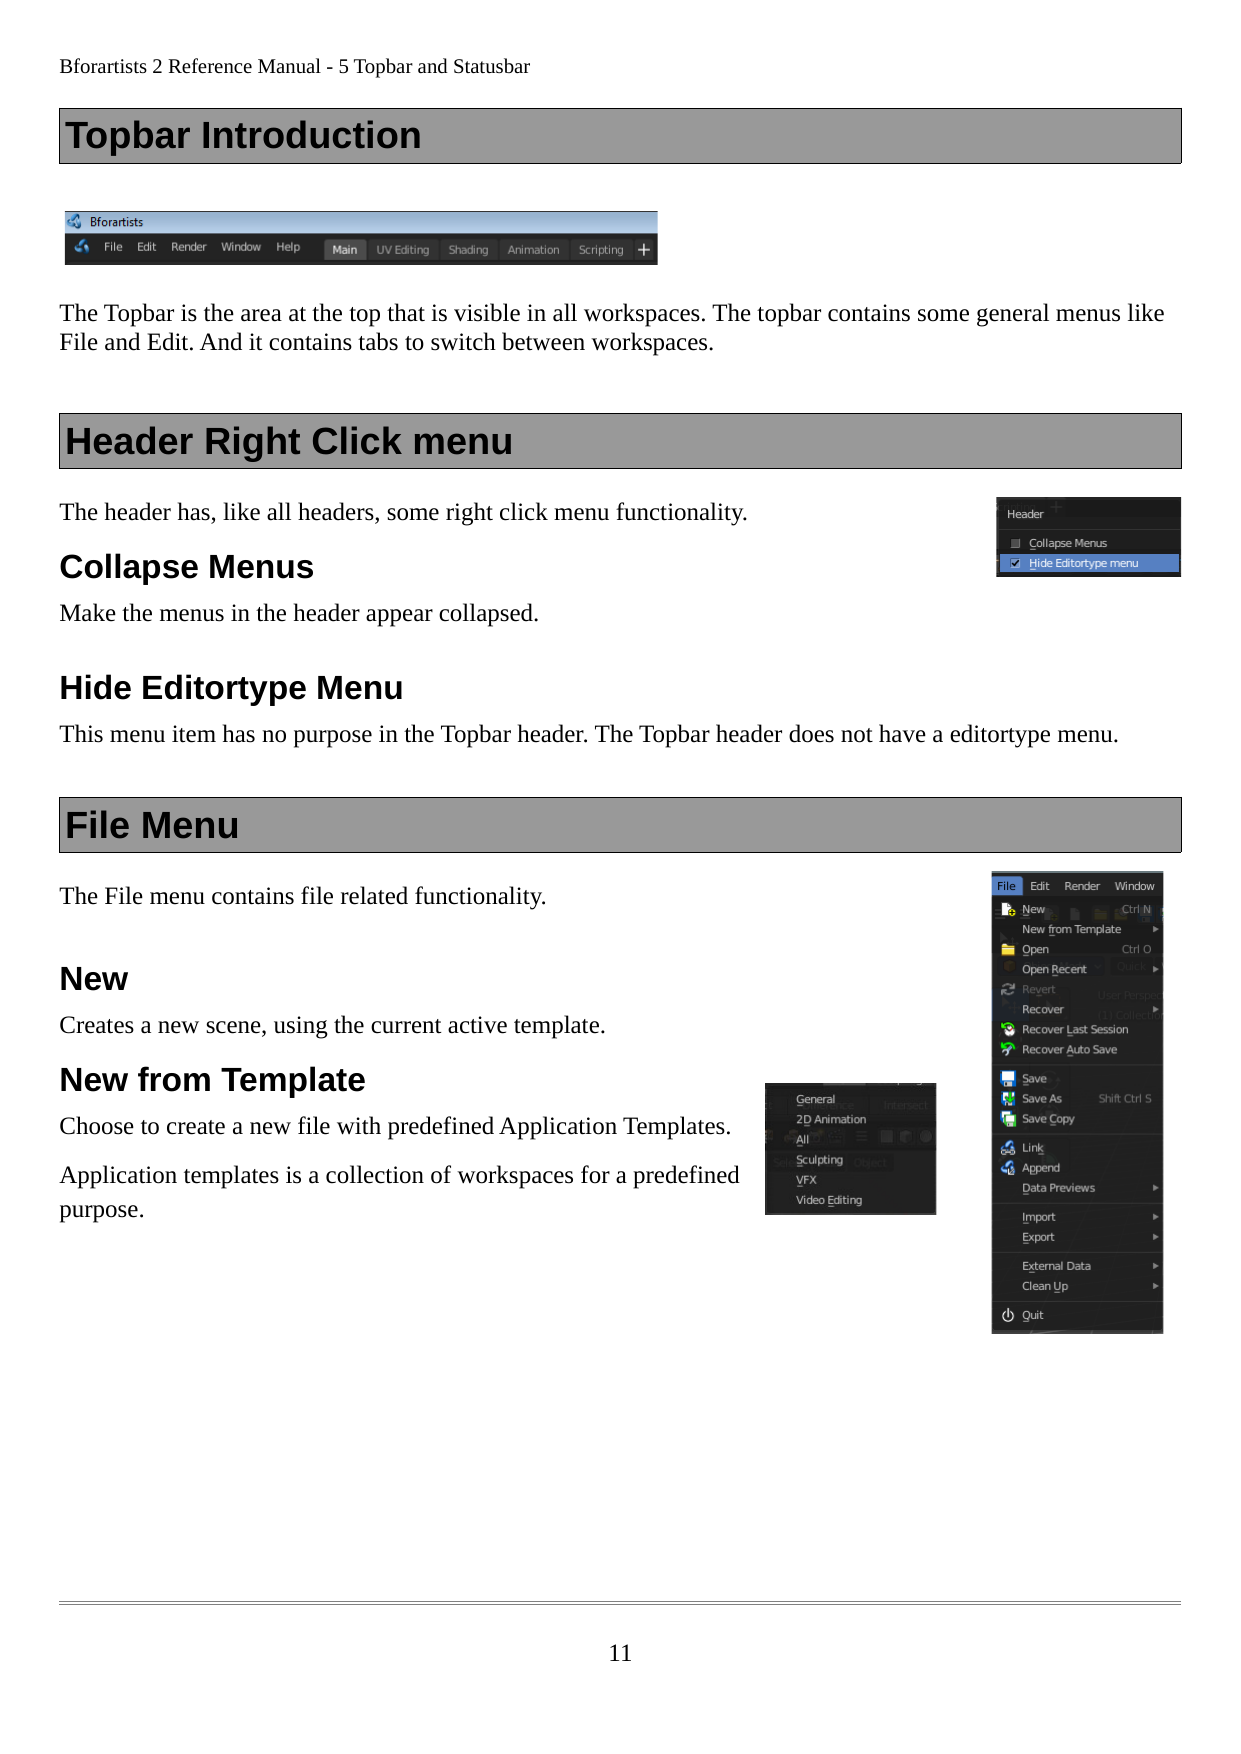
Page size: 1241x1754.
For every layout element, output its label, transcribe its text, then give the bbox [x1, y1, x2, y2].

table_header Topbar Introduction [60, 109, 1181, 163]
table_header Header Right Click menu [60, 414, 1181, 468]
text [937, 1111, 991, 1140]
text The File menu contains file related functionality. [59, 881, 991, 909]
picture [64, 211, 658, 265]
picture [991, 871, 1164, 1334]
text This menu item has no purpose in the Topbar header. The Topbar header does not have a editortype menu. [59, 719, 1181, 748]
text Choose to create a new file with predefined Application Templates. [59, 1111, 765, 1140]
subtitle [1164, 959, 1181, 998]
subtitle New [59, 959, 991, 998]
text Application templates is a collection of workspaces for a predefined purpose. [59, 1160, 991, 1223]
subtitle New from Template [59, 1060, 991, 1098]
picture [996, 497, 1182, 577]
text Creates a new scene, using the current active template. [59, 1010, 991, 1039]
subtitle Hide Editortype Menu [59, 668, 1181, 706]
table_header File Menu [60, 798, 1181, 852]
text Make the menus in the header appear collapsed. [59, 598, 1181, 627]
subtitle Collapse Menus [59, 547, 1181, 585]
text The header has, like all headers, some right click menu functionality. [59, 497, 996, 526]
subtitle [1164, 1060, 1181, 1098]
list The Topbar is the area at the top that is visible in all workspaces. The topbar contains some general menus like File and Edit. And it contains tabs to switch between workspaces. [59, 298, 1181, 356]
picture [765, 1083, 937, 1215]
